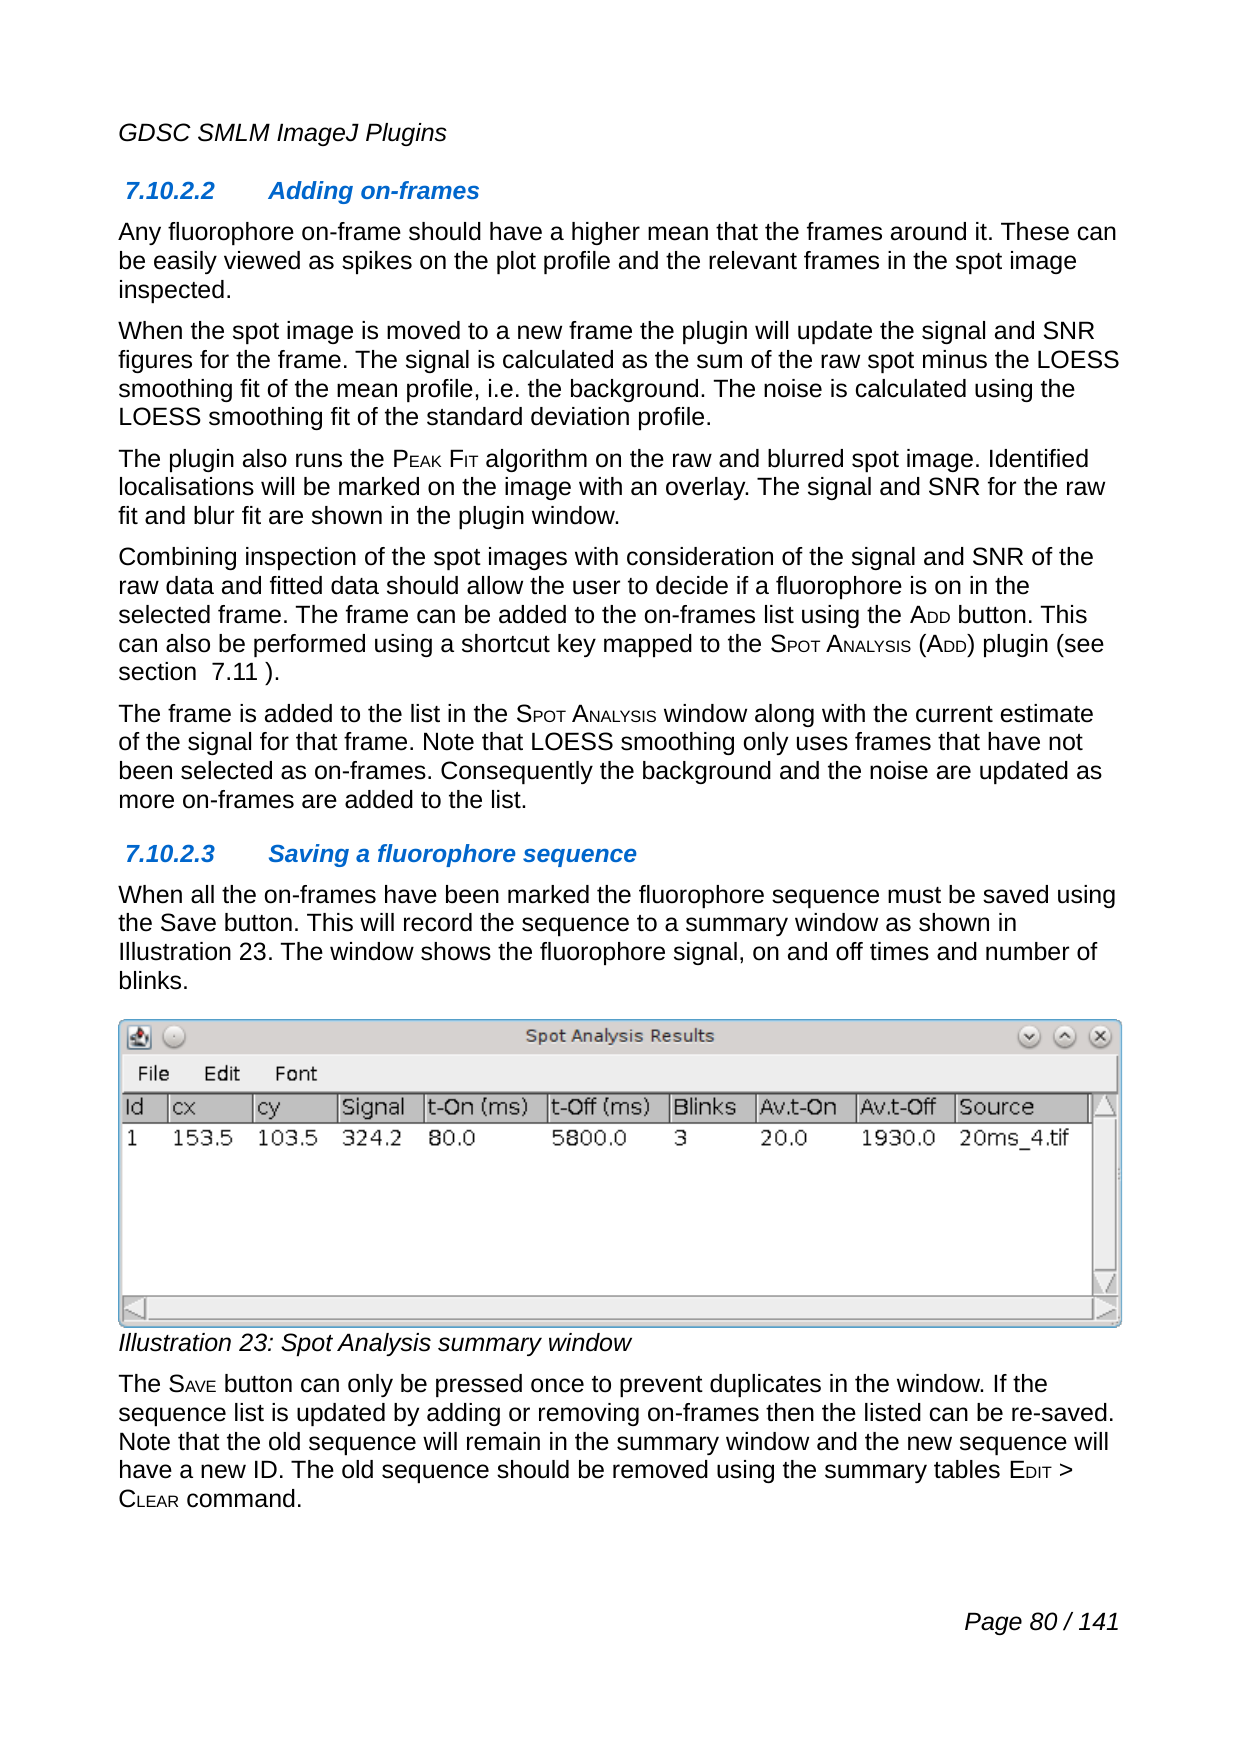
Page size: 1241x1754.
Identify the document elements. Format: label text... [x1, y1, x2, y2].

subtitle Saving a fluorophore sequence [118, 839, 1122, 867]
text The plugin also runs the Peak Fit algorithm on the raw and blurred spot image. Identified localisations will be marked on the image with an overlay. The signal and SNR for the raw fit and blur fit are shown in the plugin window. [118, 444, 1122, 530]
text The frame is added to the list in the Spot Analysis window along with the current estimate of the signal for that frame. Note that LOESS smoothing only uses frames that have not been selected as on-frames. Consequently the background and the noise are updated as more on-frames are added to the list. [118, 699, 1122, 814]
text Combining inspection of the spot images with consideration of the signal and SNR of the raw data and fitted data should allow the user to decide if a fluorophore is on in the selected frame. The frame can be added to the on-frames list using the Add button. This can also be performed using a shortcut key mapped to the Spot Analysis (Add) plugin (see section 7.11). [118, 542, 1122, 686]
text The Save button can only be pressed once to prevent duplicates in the window. If the sequence list is updated by adding or removing on-frames then the listed can be re-saved. Note that the old sequence will remain in the summary window and the new sequence will have a new ID. The old sequence should be removed using the summary tables Edit > Clear command. [118, 1369, 1122, 1513]
text Any fluorophore on-frame should have a higher mean that the frames around it. These can be easily viewed as spikes on the plot profile and the relevant frames in the spot image inspected. [118, 217, 1122, 304]
subtitle Adding on-frames [118, 176, 1122, 205]
text When all the on-frames have been marked the fluorophore sequence must be saved using the Save button. This will record the sequence to a summary window as shown in Illustration 23. The window shows the fluorophore signal, on and off times and number of blinks. [118, 880, 1122, 995]
picture [118, 1019, 1123, 1328]
text Illustration 23: Spot Analysis summary window [118, 1328, 1122, 1357]
text When the spot image is moved to a new frame the plugin will update the signal and SNR figures for the frame. The signal is calculated as the sum of the raw spot minus the LOESS smoothing fit of the mean profile, i.e. the background. The noise is calculated using the LOESS smoothing fit of the standard deviation profile. [118, 316, 1122, 431]
